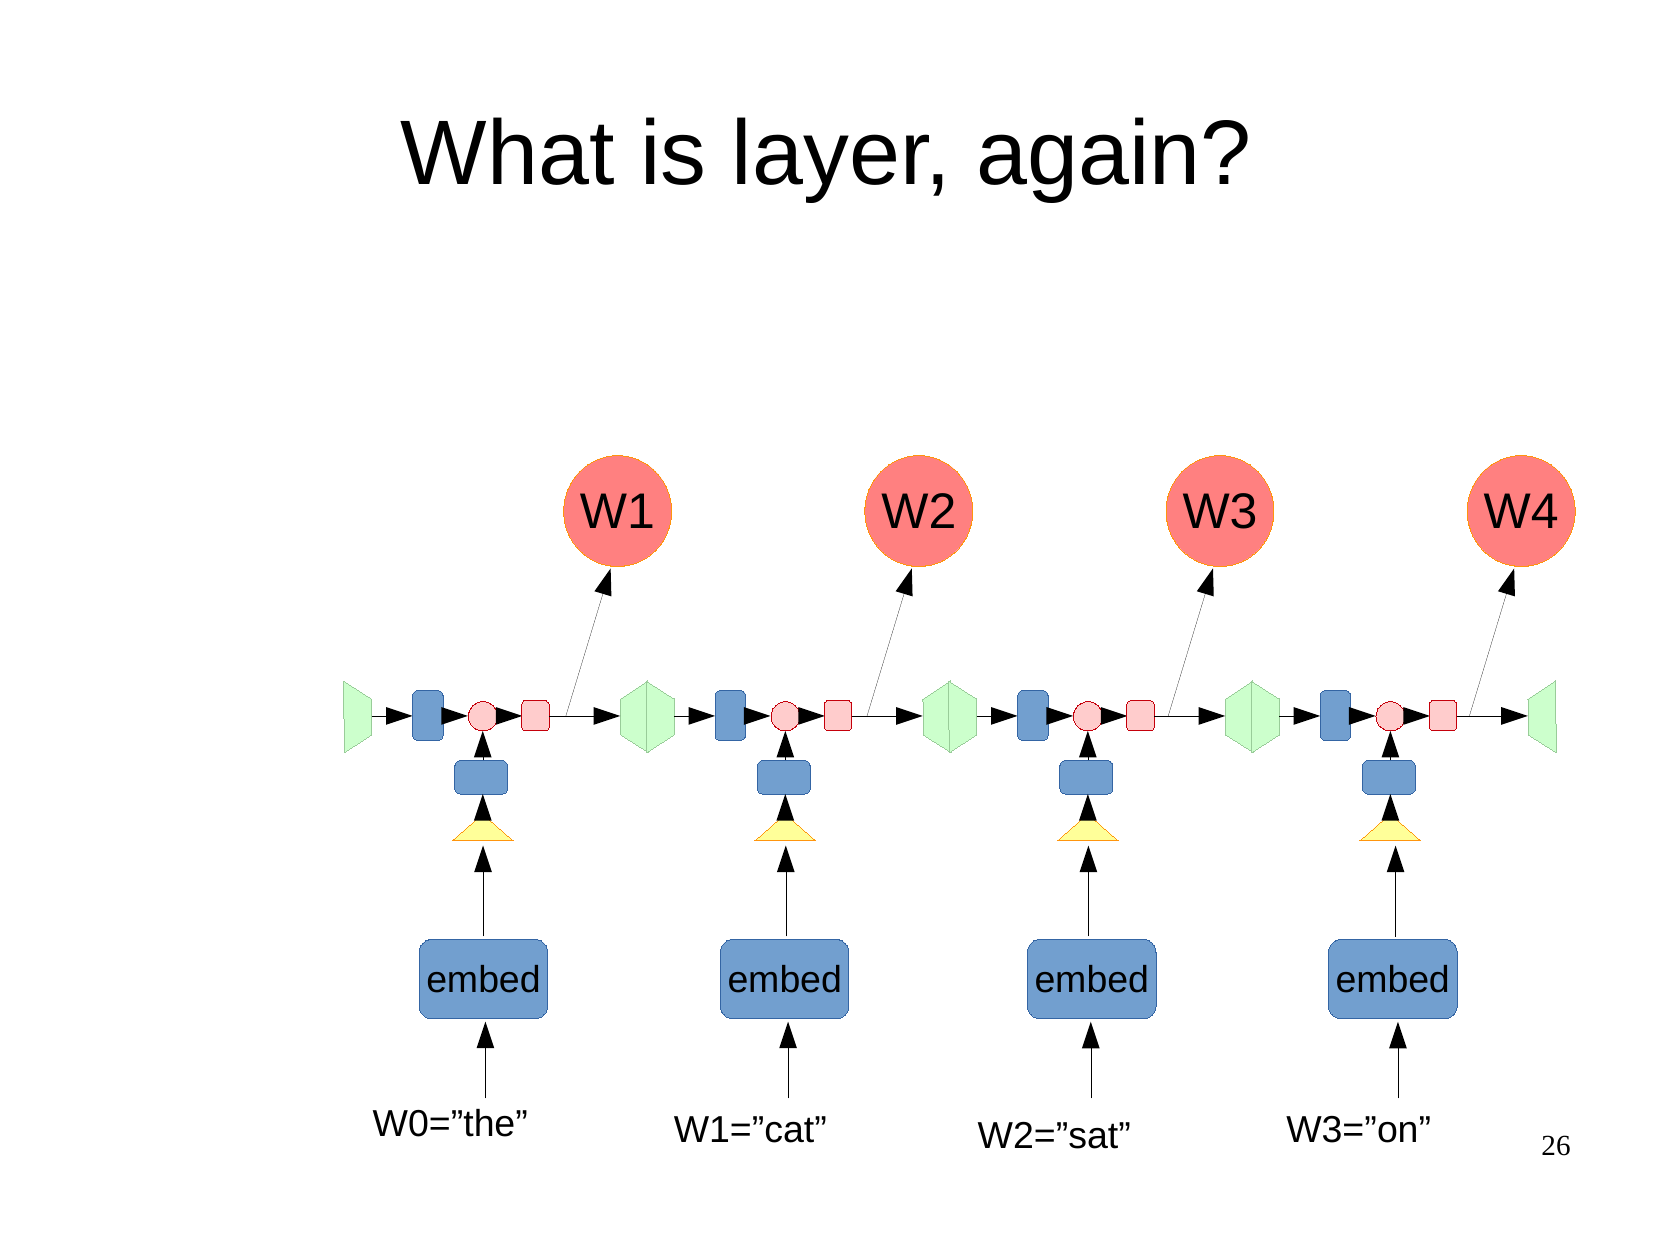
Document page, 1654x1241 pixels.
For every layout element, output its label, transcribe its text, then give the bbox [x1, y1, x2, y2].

text_box [454, 760, 508, 795]
text_box [771, 701, 798, 731]
text_box W1=”cat” [659, 1101, 869, 1159]
text_box [1225, 680, 1280, 753]
text_box W3 [1166, 455, 1274, 567]
text_box W2=”sat” [963, 1107, 1190, 1165]
text_box [754, 821, 816, 841]
text_box W2 [864, 455, 973, 567]
text_box [715, 690, 746, 741]
text_box [1362, 760, 1416, 795]
text_box [1059, 760, 1113, 795]
text_box [1057, 821, 1119, 841]
title What is layer, again? [82, 49, 1571, 257]
text_box [1320, 690, 1351, 741]
text_box [1429, 700, 1457, 731]
text_box [1359, 821, 1421, 841]
text_box embed [1027, 939, 1157, 1019]
text_box W4 [1467, 455, 1576, 567]
text_box W1 [563, 455, 672, 567]
text_box [1073, 701, 1100, 731]
text_box [343, 681, 372, 753]
text_box [757, 760, 811, 795]
text_box [1126, 700, 1155, 731]
text_box [1375, 701, 1403, 731]
text_box embed [720, 939, 849, 1019]
text_box [468, 701, 495, 731]
text_box [922, 680, 977, 753]
text_box [452, 821, 514, 841]
text_box [412, 690, 444, 741]
text_box [824, 700, 852, 731]
text_box embed [419, 939, 548, 1019]
text_box [1017, 690, 1049, 741]
text_box [620, 680, 675, 753]
text_box W0=”the” [357, 1095, 568, 1152]
text_box [521, 700, 550, 731]
text_box W3=”on” [1271, 1101, 1485, 1159]
text_box [1527, 680, 1557, 753]
text_box embed [1328, 939, 1458, 1019]
